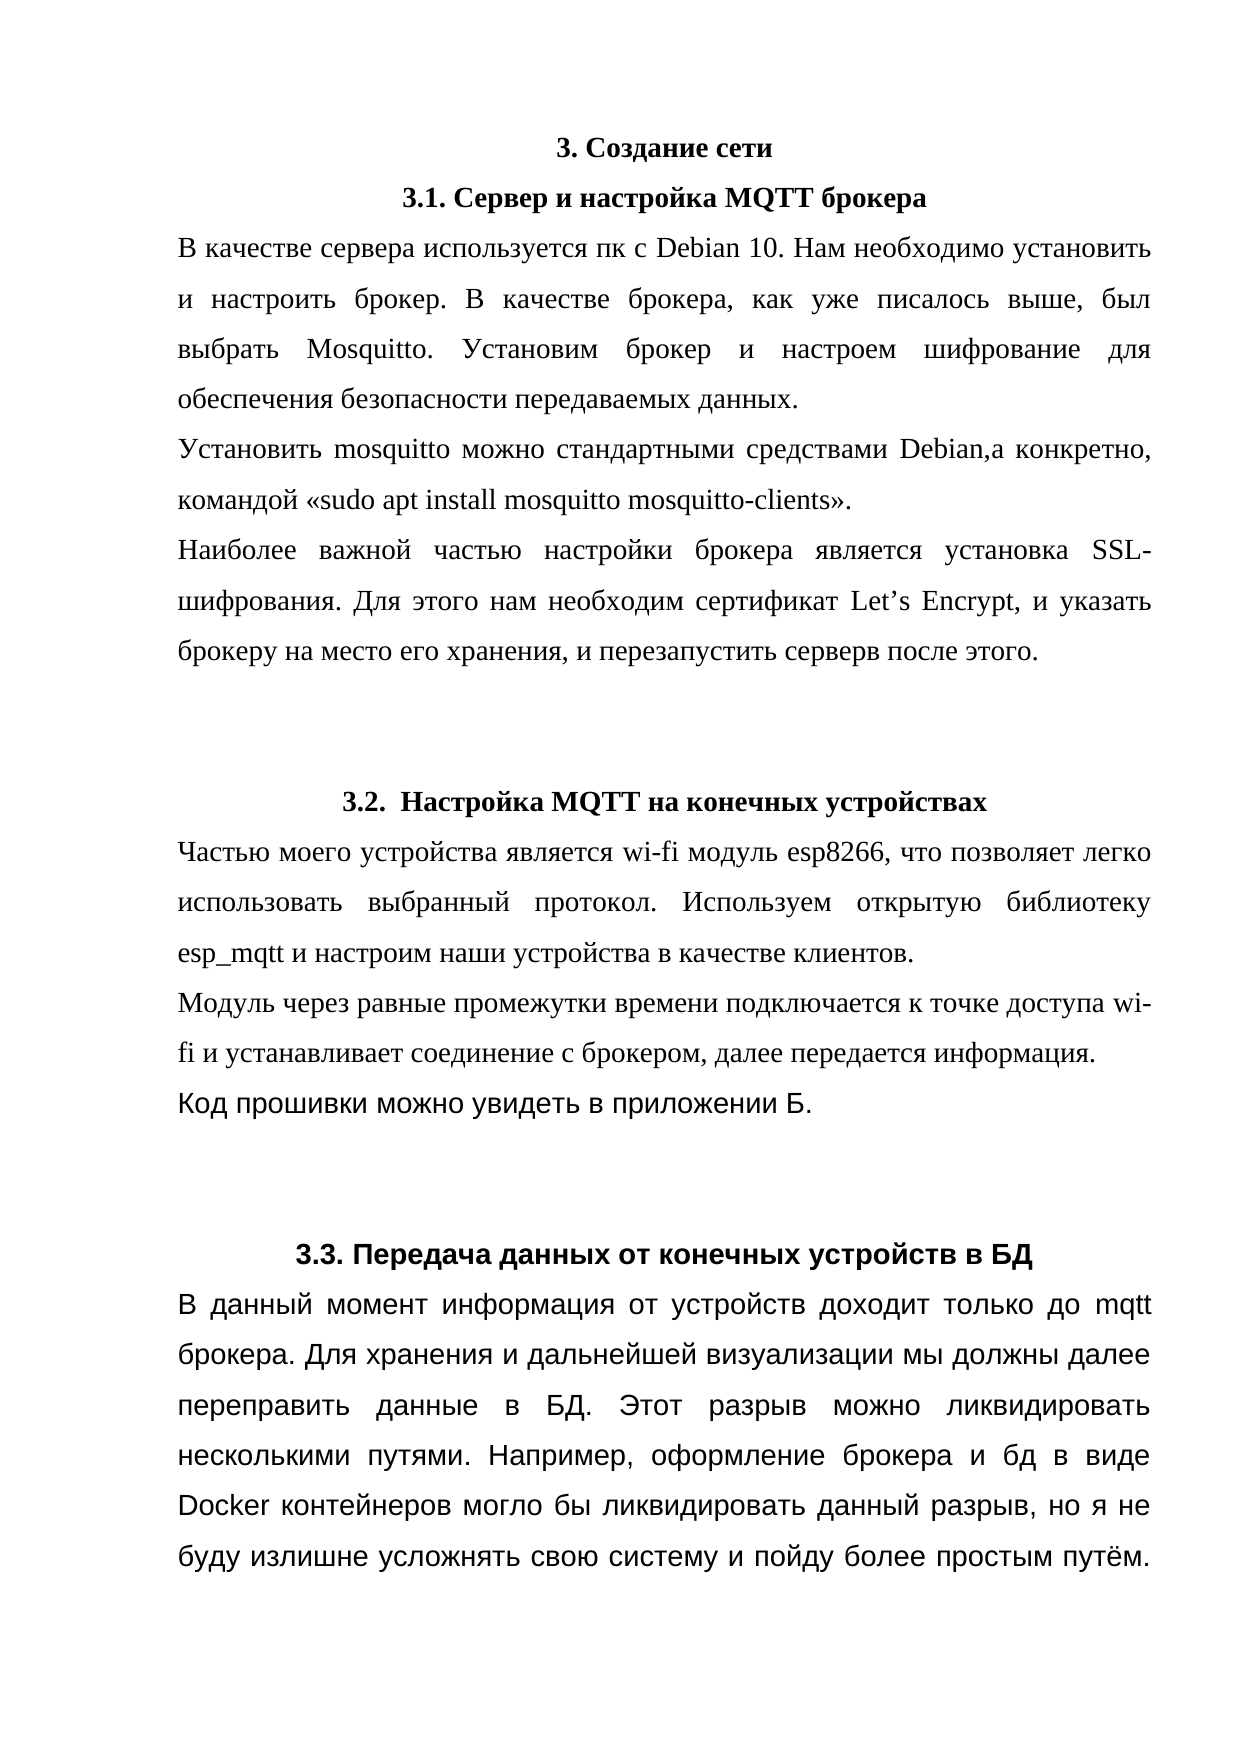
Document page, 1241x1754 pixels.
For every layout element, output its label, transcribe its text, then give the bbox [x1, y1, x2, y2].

text 3. Создание сети [177, 130, 1152, 163]
text В данный момент информация от устройств доходит только до mqtt брокера. Для хранения и дальнейшей визуализации мы должны далее переправить данные в БД. Этот разрыв можно ликвидировать несколькими путями. Например, оформление брокера и бд в виде Docker контейнеров могло бы ликвидировать данный разрыв, но я не буду излишне усложнять свою систему и пойду более простым путём. [177, 1287, 1152, 1572]
text Наиболее важной частью настройки брокера является установка SSL-шифрования. Для этого нам необходим сертификат Let’s Encrypt, и указать брокеру на место его хранения, и перезапустить серверв после этого. [177, 532, 1152, 666]
text В качестве сервера используется пк с Debian 10. Нам необходимо установить и настроить брокер. В качестве брокера, как уже писалось выше, был выбрать Mosquitto. Установим брокер и настроем шифрование для обеспечения безопасности передаваемых данных. [177, 230, 1152, 415]
text Установить mosquitto можно стандартными средствами Debian,а конкретно, командой «sudo apt install mosquitto mosquitto-clients». [177, 432, 1152, 516]
text 3.2. Настройка MQTT на конечных устройствах [177, 784, 1152, 817]
text Частью моего устройства является wi-fi модуль esp8266, что позволяет легко использовать выбранный протокол. Используем открытую библиотеку esp_mqtt и настроим наши устройства в качестве клиентов. [177, 834, 1152, 968]
text Код прошивки можно увидеть в приложении Б. [177, 1086, 1152, 1119]
text 3.1. Сервер и настройка MQTT брокера [177, 180, 1152, 214]
text Модуль через равные промежутки времени подключается к точке доступа wi-fi и устанавливает соединение с брокером, далее передается информация. [177, 985, 1152, 1069]
text 3.3. Передача данных от конечных устройств в БД [177, 1237, 1152, 1270]
